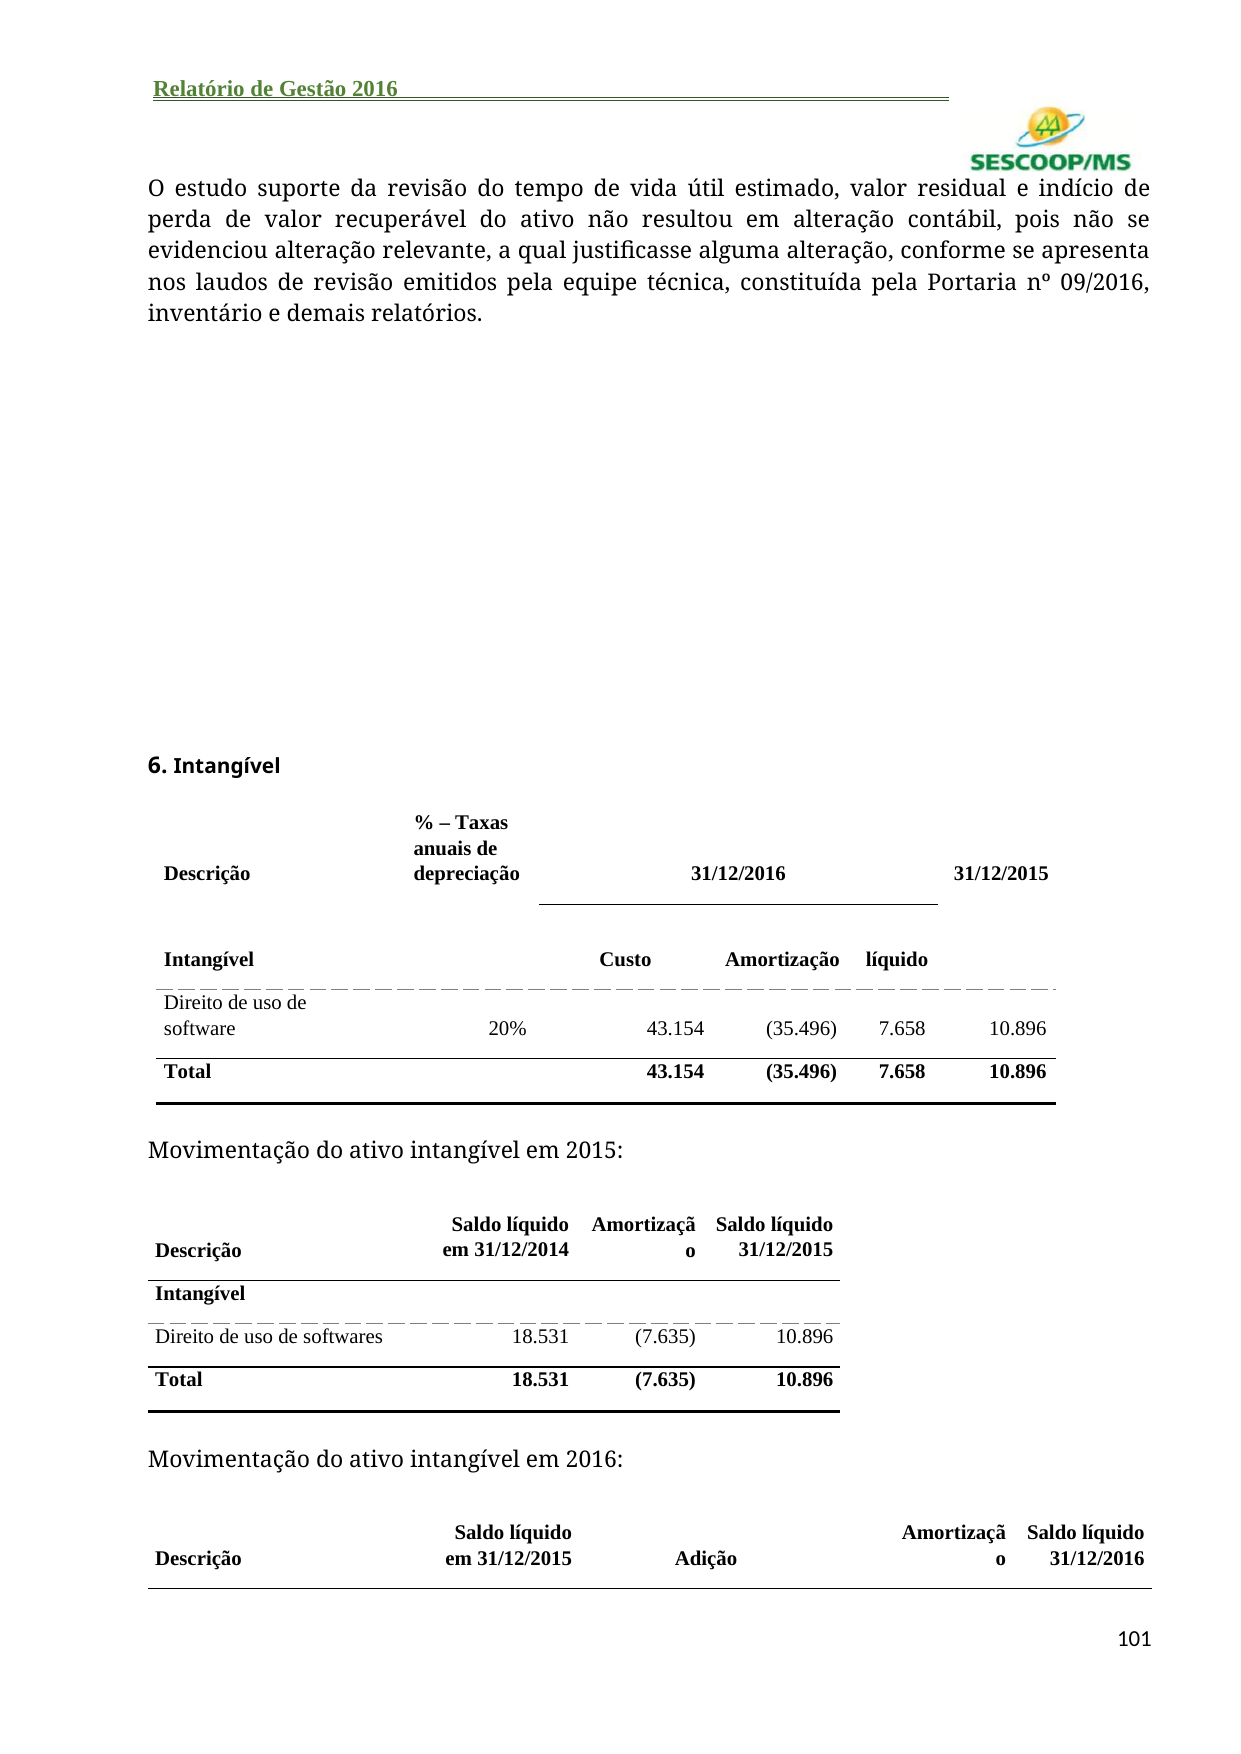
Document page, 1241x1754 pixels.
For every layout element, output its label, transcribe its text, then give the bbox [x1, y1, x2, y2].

table_cell (7.635) [576, 1323, 703, 1366]
table_header [752, 1503, 886, 1588]
text 6. Intangível [148, 749, 1152, 780]
table_cell 7.658 [849, 1059, 938, 1102]
table_cell [1056, 989, 1240, 1058]
table_header Adição [659, 1503, 752, 1588]
table_cell (35.496) [716, 989, 849, 1058]
table_header Saldo líquido em 31/12/2015 [432, 1503, 579, 1588]
table_cell 43.154 [539, 989, 716, 1058]
table_cell 10.896 [703, 1368, 840, 1410]
table_header [579, 1503, 659, 1588]
table_header Saldo líquido 31/12/2016 [1013, 1503, 1152, 1588]
table_cell [576, 1281, 703, 1323]
table_header Descrição [148, 1195, 430, 1280]
table_header [1056, 810, 1240, 904]
table_cell 20% [377, 989, 539, 1058]
table_cell [406, 904, 539, 989]
table_cell 10.896 [703, 1323, 840, 1366]
table_cell (7.635) [576, 1368, 703, 1410]
table_cell (35.496) [716, 1059, 849, 1102]
table_cell Custo [539, 905, 716, 989]
table_cell 18.531 [430, 1368, 576, 1410]
table_header Saldo líquido 31/12/2015 [703, 1195, 840, 1280]
table_cell 43.154 [539, 1059, 716, 1102]
table_cell 18.531 [430, 1323, 576, 1366]
table_header Descrição [148, 1503, 432, 1588]
table_cell [430, 1281, 576, 1323]
table_cell Total [148, 1368, 430, 1410]
table_cell 10.896 [938, 1059, 1056, 1102]
table_cell 10.896 [938, 989, 1056, 1058]
table_header Saldo líquido em 31/12/2014 [430, 1195, 576, 1280]
table_cell líquido [849, 905, 938, 989]
table_cell Intangível [156, 904, 406, 989]
text Movimentação do ativo intangível em 2016: [148, 1442, 1152, 1474]
table_cell Direito de uso de software [156, 989, 377, 1058]
text O estudo suporte da revisão do tempo de vida útil estimado, valor residual e indício de perda de valor recuperável do ativo não resultou em alteração contábil, pois não se evidenciou alteração relevante, a qual justificasse alguma alteração, conforme se apresenta nos laudos de revisão emitidos pela equipe técnica, constituída pela Portaria nº 09/2016, inventário e demais relatórios. [148, 172, 1152, 328]
table_header Descrição [156, 810, 406, 904]
table_header % – Taxas anuais de depreciação [406, 810, 539, 904]
text Movimentação do ativo intangível em 2015: [148, 1134, 1152, 1166]
table_cell [703, 1281, 840, 1323]
table_cell Intangível [148, 1281, 430, 1323]
table_cell Total [156, 1059, 406, 1102]
table_cell [1056, 904, 1240, 989]
table_cell [938, 904, 1056, 989]
table_header 31/12/2016 [539, 810, 938, 904]
table_header Amortização [576, 1195, 703, 1280]
table_cell Amortização [716, 905, 849, 989]
table_header 31/12/2015 [938, 810, 1056, 904]
table_cell 7.658 [849, 989, 938, 1058]
table_cell [1056, 1058, 1240, 1102]
table_cell [406, 1059, 539, 1102]
table_cell Direito de uso de softwares [148, 1323, 430, 1366]
table_header Amortização [886, 1503, 1013, 1588]
